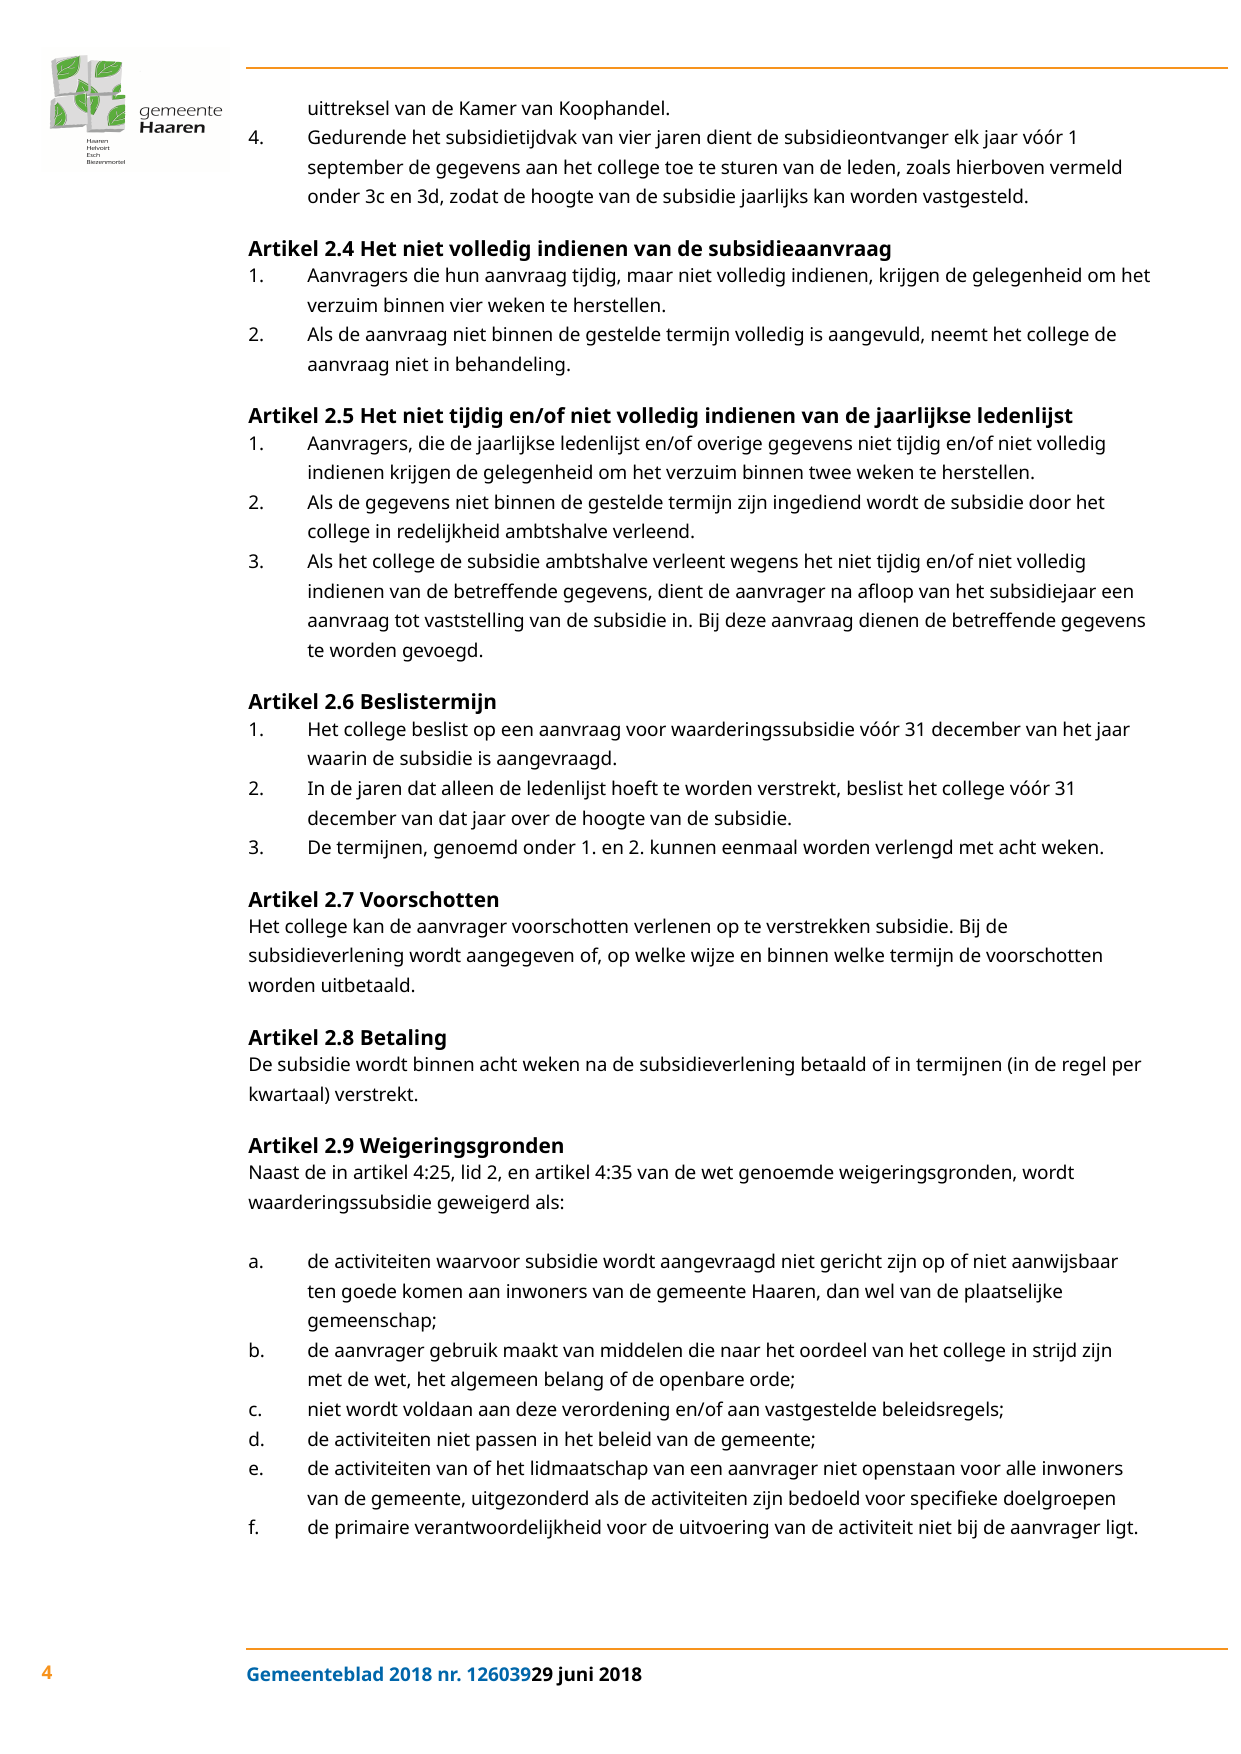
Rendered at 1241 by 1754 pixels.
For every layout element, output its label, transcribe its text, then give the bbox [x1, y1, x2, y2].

list uittreksel van de Kamer van Koophandel. [248, 95, 1152, 121]
list In de jaren dat alleen de ledenlijst hoeft te worden verstrekt, beslist het college vóór 31 december van dat jaar over de hoogte van de subsidie. [248, 775, 1152, 830]
list Aanvragers, die de jaarlijkse ledenlijst en/of overige gegevens niet tijdig en/of niet volledig indienen krijgen de gelegenheid om het verzuim binnen twee weken te herstellen. [248, 430, 1152, 485]
list de activiteiten waarvoor subsidie wordt aangevraagd niet gericht zijn op of niet aanwijsbaar ten goede komen aan inwoners van de gemeente Haaren, dan wel van de plaatselijke gemeenschap; [248, 1248, 1152, 1333]
text Artikel 2.4 Het niet volledig indienen van de subsidieaanvraag [248, 234, 1152, 262]
list de activiteiten niet passen in het beleid van de gemeente; [248, 1426, 1152, 1452]
text Artikel 2.9 Weigeringsgronden [248, 1131, 1152, 1159]
list de aanvrager gebruik maakt van middelen die naar het oordeel van het college in strijd zijn met de wet, het algemeen belang of de openbare orde; [248, 1337, 1152, 1392]
list niet wordt voldaan aan deze verordening en/of aan vastgestelde beleidsregels; [248, 1396, 1152, 1422]
text De subsidie wordt binnen acht weken na de subsidieverlening betaald of in termijnen (in de regel per kwartaal) verstrekt. [248, 1051, 1152, 1106]
picture [41, 47, 231, 172]
list Gedurende het subsidietijdvak van vier jaren dient de subsidieontvanger elk jaar vóór 1 september de gegevens aan het college toe te sturen van de leden, zoals hierboven vermeld onder 3c en 3d, zodat de hoogte van de subsidie jaarlijks kan worden vastgesteld. [248, 124, 1152, 209]
text Het college kan de aanvrager voorschotten verlenen op te verstrekken subsidie. Bij de subsidieverlening wordt aangegeven of, op welke wijze en binnen welke termijn de voorschotten worden uitbetaald. [248, 913, 1152, 998]
text Artikel 2.6 Beslistermijn [248, 687, 1152, 716]
list Aanvragers die hun aanvraag tijdig, maar niet volledig indienen, krijgen de gelegenheid om het verzuim binnen vier weken te herstellen. [248, 262, 1152, 318]
list de primaire verantwoordelijkheid voor de uitvoering van de activiteit niet bij de aanvrager ligt. [248, 1514, 1152, 1540]
text Artikel 2.8 Betaling [248, 1023, 1152, 1051]
list De termijnen, genoemd onder 1. en 2. kunnen eenmaal worden verlengd met acht weken. [248, 834, 1152, 860]
list Als het college de subsidie ambtshalve verleent wegens het niet tijdig en/of niet volledig indienen van de betreffende gegevens, dient de aanvrager na afloop van het subsidiejaar een aanvraag tot vaststelling van de subsidie in. Bij deze aanvraag dienen de betreffende gegevens te worden gevoegd. [248, 548, 1152, 663]
text Naast de in artikel 4:25, lid 2, en artikel 4:35 van de wet genoemde weigeringsgronden, wordt waarderingssubsidie geweigerd als: [248, 1159, 1152, 1215]
text Artikel 2.5 Het niet tijdig en/of niet volledig indienen van de jaarlijkse ledenlijst [248, 402, 1152, 430]
text Artikel 2.7 Voorschotten [248, 885, 1152, 913]
list Het college beslist op een aanvraag voor waarderingssubsidie vóór 31 december van het jaar waarin de subsidie is aangevraagd. [248, 716, 1152, 771]
list Als de gegevens niet binnen de gestelde termijn zijn ingediend wordt de subsidie door het college in redelijkheid ambtshalve verleend. [248, 489, 1152, 544]
list de activiteiten van of het lidmaatschap van een aanvrager niet openstaan voor alle inwoners van de gemeente, uitgezonderd als de activiteiten zijn bedoeld voor specifieke doelgroepen [248, 1455, 1152, 1511]
list Als de aanvraag niet binnen de gestelde termijn volledig is aangevuld, neemt het college de aanvraag niet in behandeling. [248, 322, 1152, 377]
